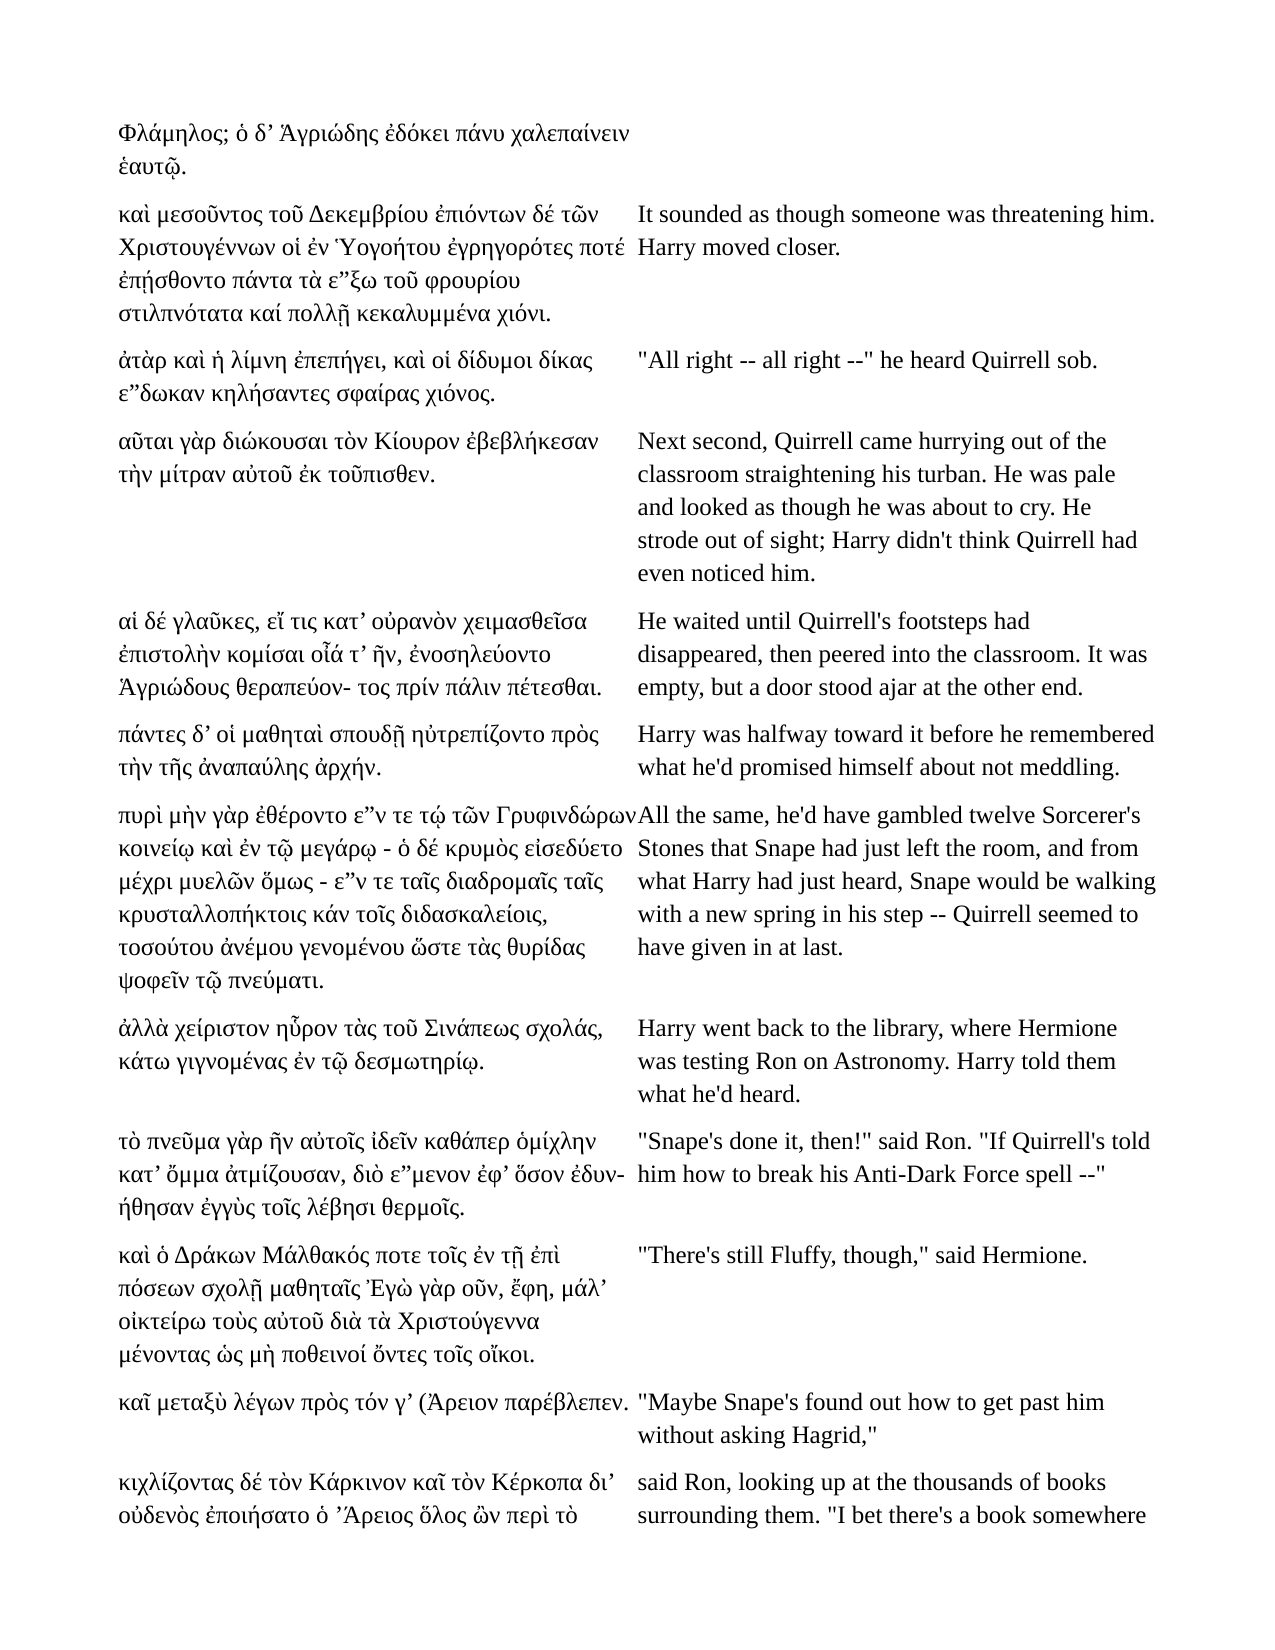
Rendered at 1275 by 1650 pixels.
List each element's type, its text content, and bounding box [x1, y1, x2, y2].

table_cell He waited until Quirrell's footsteps had disappeared, then peered into the classroom. It was empty, but a door stood ajar at the other end. [638, 606, 1157, 719]
table_cell [638, 118, 1157, 199]
table_cell "Snape's done it, then!" said Ron. "If Quirrell's told him how to break his Anti-Dark Force spell --" [638, 1126, 1157, 1240]
table_cell καῖ μεταξὺ λέγων πρὸς τόν γ’ (Ἀρειον παρέβλεπεν. [118, 1387, 637, 1467]
table_cell κιχλίζοντας δέ τὸν Κάρκινον καῖ τὸν Κέρκοπα δι’ οὐδενὸς ἐποιήσατο ὁ ’Άρειος ὅλος ὢν περὶ τὸ [118, 1467, 637, 1529]
table_cell πυρὶ μὴν γὰρ ἐθέροντο ε”ν τε τῴ τῶν Γρυφινδώρων κοινείῳ καὶ ἐν τῷ μεγάρῳ - ὁ δέ κρυμὸς εἰσεδύετο μέχρι μυελῶν ὅμως - ε”ν τε ταῖς διαδρομαῖς ταῖς κρυσταλλοπήκτοις κάν τοῖς διδασκαλείοις, τοσούτου ἀνέμου γενομένου ὥστε τὰς θυρίδας ψοφεῖν τῷ πνεύματι. [118, 800, 637, 1013]
table_cell "All right -- all right --" he heard Quirrell sob. [638, 345, 1157, 426]
table_cell τὸ πνεῦμα γὰρ ῆν αὐτοῖς ἰδεῖν καθάπερ ὁμίχλην κατ’ ὄμμα ἀτμίζουσαν, διὸ ε”μενον ἐφ’ ὅσον ἐδυν- ήθησαν ἐγγὺς τοῖς λέβησι θερμοῖς. [118, 1126, 637, 1240]
table_cell ἀτὰρ καὶ ἡ λίμνη ἐπεπήγει, καὶ οἱ δίδυμοι δίκας ε”δωκαν κηλήσαντες σφαίρας χιόνος. [118, 345, 637, 426]
table_cell πάντες δ’ οἱ μαθηταὶ σπουδῇ ηὐτρεπίζοντο πρὸς τὴν τῆς ἀναπαύλης ἀρχήν. [118, 719, 637, 800]
table_cell It sounded as though someone was threatening him. Harry moved closer. [638, 199, 1157, 345]
table_cell Harry went back to the library, where Hermione was testing Ron on Astronomy. Harry told them what he'd heard. [638, 1013, 1157, 1126]
table_cell "Maybe Snape's found out how to get past him without asking Hagrid," [638, 1387, 1157, 1467]
table_cell αῦται γὰρ διώκουσαι τὸν Κίουρον ἐβεβλήκεσαν τὴν μίτραν αὐτοῦ ἐκ τοῦπισθεν. [118, 426, 637, 606]
table_cell All the same, he'd have gambled twelve Sorcerer's Stones that Snape had just left the room, and from what Harry had just heard, Snape would be walking with a new spring in his step -- Quirrell seemed to have given in at last. [638, 800, 1157, 1013]
table_cell ἀλλὰ χείριστον ηὗρον τὰς τοῦ Σινάπεως σχολάς, κάτω γιγνομένας ἐν τῷ δεσμωτηρίῳ. [118, 1013, 637, 1126]
table_cell Harry was halfway toward it before he remembered what he'd promised himself about not meddling. [638, 719, 1157, 800]
table_cell Next second, Quirrell came hurrying out of the classroom straightening his turban. He was pale and looked as though he was about to cry. He strode out of sight; Harry didn't think Quirrell had even noticed him. [638, 426, 1157, 606]
table_cell καὶ μεσοῦντος τοῦ Δεκεμβρίου ἐπιόντων δέ τῶν Χριστουγέννων οἱ ἐν Ὑογοήτου ἐγρηγορότες ποτέ ἐπῄσθοντο πάντα τὰ ε”ξω τοῦ φρουρίου στιλπνότατα καί πολλῇ κεκαλυμμένα χιόνι. [118, 199, 637, 345]
table_cell αἱ δέ γλαῦκες, εἴ τις κατ’ οὐρανὸν χειμασθεῖσα ἐπιστολὴν κομίσαι οἶά τ’ ῆν, ἐνοσηλεύοντο Ἁγριώδους θεραπεύον- τος πρίν πάλιν πέτεσθαι. [118, 606, 637, 719]
table_cell "There's still Fluffy, though," said Hermione. [638, 1240, 1157, 1387]
table_cell καὶ ὁ Δράκων Μάλθακός ποτε τοῖς ἐν τῇ ἐπὶ πόσεων σχολῇ μαθηταῖς Ἐγὼ γὰρ οῦν, ἔφη, μάλ’ οἰκτείρω τοὺς αὐτοῦ διὰ τὰ Χριστούγεννα μένοντας ὡς μὴ ποθεινοί ὄντες τοῖς οἴκοι. [118, 1240, 637, 1387]
table_cell Φλάμηλος; ὁ δ’ Ἁγριώδης ἐδόκει πάνυ χαλεπαίνειν ἑαυτῷ. [118, 118, 637, 199]
table_cell said Ron, looking up at the thousands of books surrounding them. "I bet there's a book somewhere [638, 1467, 1157, 1529]
